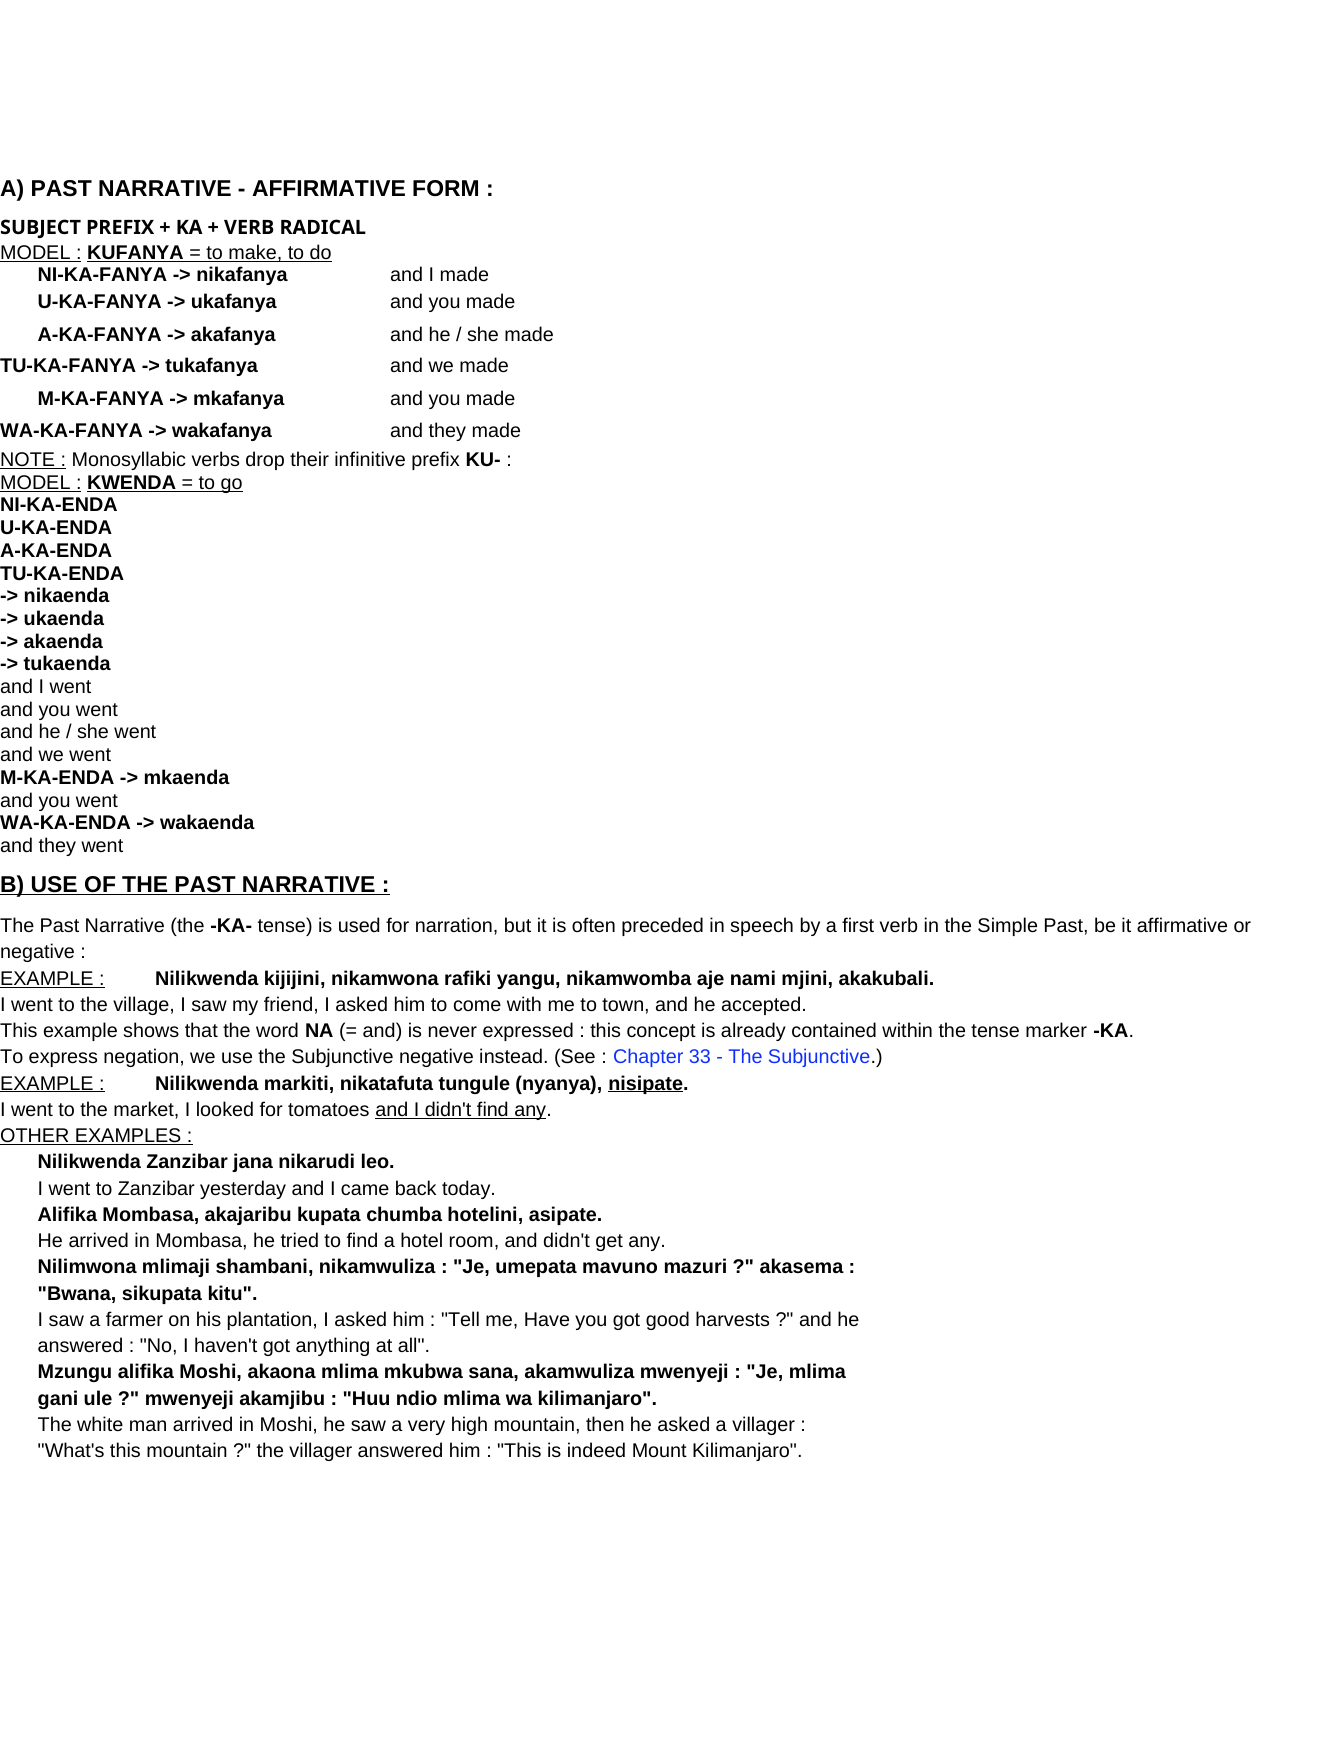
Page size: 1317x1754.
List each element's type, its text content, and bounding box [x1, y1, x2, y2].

text and we went [0, 743, 1317, 766]
text The white man arrived in Moshi, he saw a very high mountain, then he asked a villager : [0, 1409, 1317, 1435]
text U-KA-ENDA [0, 516, 1317, 539]
table_cell and we made [353, 354, 591, 387]
text NOTE : Monosyllabic verbs drop their infinitive prefix KU- : [0, 448, 1317, 471]
text gani ule ?" mwenyeji akamjibu : "Huu ndio mlima wa kilimanjaro". [0, 1383, 1317, 1409]
text I went to the village, I saw my friend, I asked him to come with me to town, and he accepted. [0, 989, 1317, 1016]
text NI-KA-ENDA [0, 493, 1317, 516]
text WA-KA-ENDA -> wakaenda [0, 811, 1317, 834]
text He arrived in Mombasa, he tried to find a hotel room, and didn't get any. [0, 1225, 1317, 1252]
text This example shows that the word NA (= and) is never expressed : this concept is already contained within the tense marker -KA. [0, 1016, 1317, 1042]
text -> nikaenda [0, 584, 1317, 607]
text MODEL : KUFANYA = to make, to do [0, 241, 1317, 263]
text "Bwana, sikupata kitu". [0, 1278, 1317, 1304]
text TU-KA-ENDA [0, 561, 1317, 584]
text I went to Zanzibar yesterday and I came back today. [0, 1173, 1317, 1199]
table_cell and you made [353, 387, 591, 419]
text -> ukaenda [0, 607, 1317, 629]
text -> akaenda [0, 629, 1317, 652]
text answered : "No, I haven't got anything at all". [0, 1330, 1317, 1357]
text Nilikwenda Zanzibar jana nikarudi leo. [0, 1147, 1317, 1173]
text EXAMPLE : Nilikwenda markiti, nikatafuta tungule (nyanya), nisipate. [0, 1068, 1317, 1094]
text I went to the market, I looked for tomatoes and I didn't find any. [0, 1094, 1317, 1120]
text and you went [0, 698, 1317, 720]
table_cell and you made [353, 290, 591, 323]
text and you went [0, 788, 1317, 811]
text SUBJECT PREFIX + KA + VERB RADICAL [0, 214, 1317, 241]
text The Past Narrative (the -KA- tense) is used for narration, but it is often preceded in speech by a first verb in the Simple Past, be it affirmative or negative : [0, 910, 1317, 963]
text and he / she went [0, 720, 1317, 743]
table_cell WA-KA-FANYA -> wakafanya [0, 419, 352, 448]
text OTHER EXAMPLES : [0, 1120, 1317, 1147]
table_cell and they made [353, 419, 591, 448]
table_cell TU-KA-FANYA -> tukafanya [0, 354, 352, 387]
text and I went [0, 675, 1317, 698]
text Alifika Mombasa, akajaribu kupata chumba hotelini, asipate. [0, 1199, 1317, 1225]
table_cell M-KA-FANYA -> mkafanya [0, 387, 352, 419]
text Mzungu alifika Moshi, akaona mlima mkubwa sana, akamwuliza mwenyeji : "Je, mlima [0, 1357, 1317, 1383]
subtitle A) PAST NARRATIVE - AFFIRMATIVE FORM : [0, 175, 1317, 201]
text Nilimwona mlimaji shambani, nikamwuliza : "Je, umepata mavuno mazuri ?" akasema : [0, 1252, 1317, 1278]
text and they went [0, 834, 1317, 857]
table_cell U-KA-FANYA -> ukafanya [0, 290, 352, 323]
text -> tukaenda [0, 652, 1317, 675]
text M-KA-ENDA -> mkaenda [0, 766, 1317, 788]
table_header NI-KA-FANYA -> nikafanya [0, 263, 352, 290]
table_cell A-KA-FANYA -> akafanya [0, 323, 352, 354]
text EXAMPLE : Nilikwenda kijijini, nikamwona rafiki yangu, nikamwomba aje nami mjini, akakubali. [0, 963, 1317, 989]
table_cell and he / she made [353, 323, 591, 354]
text I saw a farmer on his plantation, I asked him : "Tell me, Have you got good harvests ?" and he [0, 1304, 1317, 1330]
text A-KA-ENDA [0, 539, 1317, 561]
text "What's this mountain ?" the villager answered him : "This is indeed Mount Kilimanjaro". [0, 1435, 1317, 1462]
text MODEL : KWENDA = to go [0, 471, 1317, 493]
text To express negation, we use the Subjunctive negative instead. (See : Chapter 33 - The Subjunctive.) [0, 1042, 1317, 1068]
subtitle B) USE OF THE PAST NARRATIVE : [0, 871, 1317, 897]
table_header and I made [353, 263, 591, 290]
